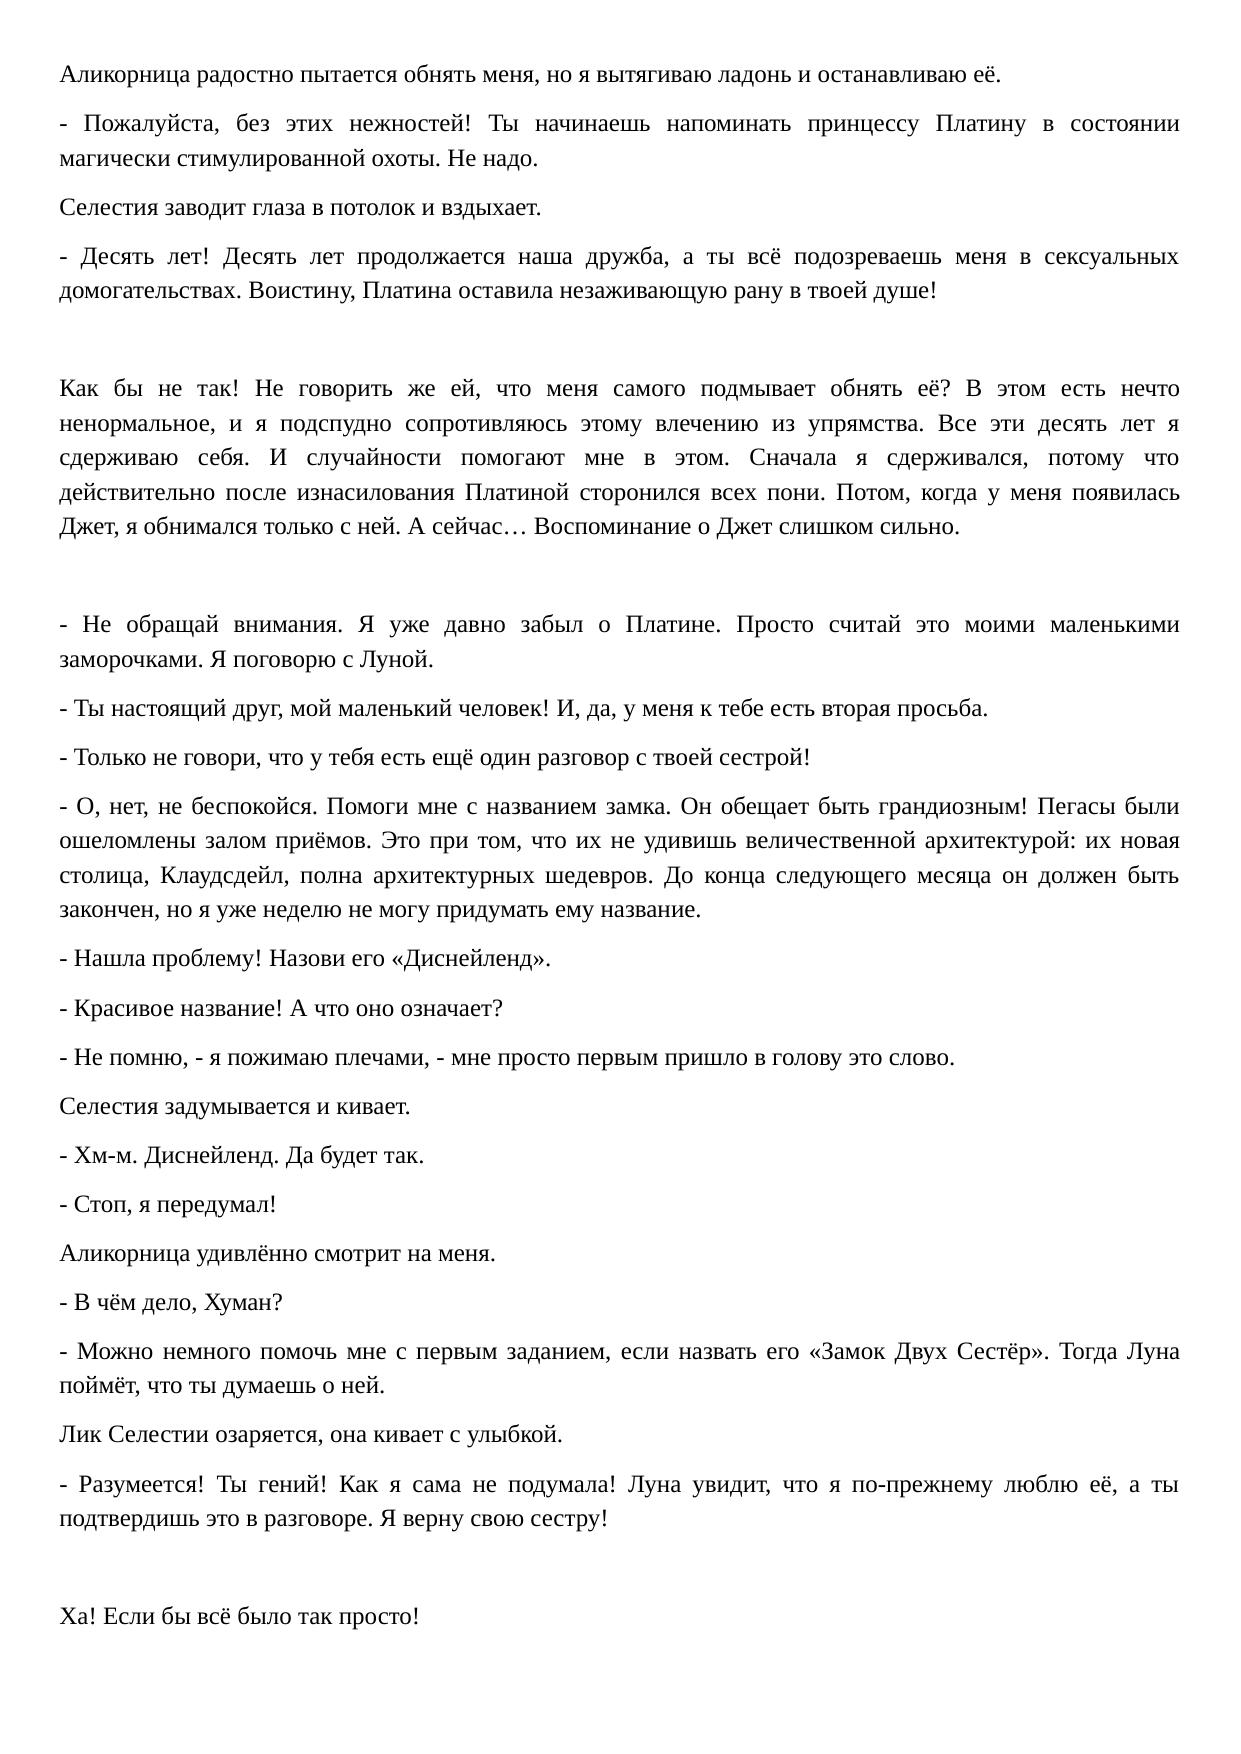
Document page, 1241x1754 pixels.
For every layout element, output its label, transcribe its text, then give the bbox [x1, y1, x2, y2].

text - Не помню, - я пожимаю плечами, - мне просто первым пришло в голову это слово. [59, 1042, 1181, 1070]
text Аликорница радостно пытается обнять меня, но я вытягиваю ладонь и останавливаю её. [59, 59, 1181, 88]
text - Ты настоящий друг, мой маленький человек! И, да, у меня к тебе есть вторая просьба. [59, 693, 1181, 722]
text - Можно немного помочь мне с первым заданием, если назвать его «Замок Двух Сестёр». Тогда Луна поймёт, что ты думаешь о ней. [59, 1336, 1181, 1399]
text - Пожалуйста, без этих нежностей! Ты начинаешь напоминать принцессу Платину в состоянии магически стимулированной охоты. Не надо. [59, 108, 1181, 171]
text - Только не говори, что у тебя есть ещё один разговор с твоей сестрой! [59, 742, 1181, 771]
text - Не обращай внимания. Я уже давно забыл о Платине. Просто считай это моими маленькими заморочками. Я поговорю с Луной. [59, 609, 1181, 673]
text - Нашла проблему! Назови его «Диснейленд». [59, 943, 1181, 972]
text Аликорница удивлённо смотрит на меня. [59, 1238, 1181, 1267]
text - Разумеется! Ты гений! Как я сама не подумала! Луна увидит, что я по-прежнему люблю её, а ты подтвердишь это в разговоре. Я верну свою сестру! [59, 1469, 1181, 1532]
text Селестия заводит глаза в потолок и вздыхает. [59, 192, 1181, 220]
text - В чём дело, Хуман? [59, 1287, 1181, 1316]
text - О, нет, не беспокойся. Помоги мне с названием замка. Он обещает быть грандиозным! Пегасы были ошеломлены залом приёмов. Это при том, что их не удивишь величественной архитектурой: их новая столица, Клаудсдейл, полна архитектурных шедевров. До конца следующего месяца он должен быть закончен, но я уже неделю не могу придумать ему название. [59, 791, 1181, 923]
text - Стоп, я передумал! [59, 1189, 1181, 1218]
text Как бы не так! Не говорить же ей, что меня самого подмывает обнять её? В этом есть нечто ненормальное, и я подспудно сопротивляюсь этому влечению из упрямства. Все эти десять лет я сдерживаю себя. И случайности помогают мне в этом. Сначала я сдерживался, потому что действительно после изнасилования Платиной сторонился всех пони. Потом, когда у меня появилась Джет, я обнимался только с ней. А сейчас… Воспоминание о Джет слишком сильно. [59, 373, 1181, 540]
text - Хм-м. Диснейленд. Да будет так. [59, 1140, 1181, 1168]
text - Десять лет! Десять лет продолжается наша дружба, а ты всё подозреваешь меня в сексуальных домогательствах. Воистину, Платина оставила незаживающую рану в твоей душе! [59, 241, 1181, 304]
text Селестия задумывается и кивает. [59, 1091, 1181, 1119]
text Лик Селестии озаряется, она кивает с улыбкой. [59, 1419, 1181, 1448]
text Ха! Если бы всё было так просто! [59, 1601, 1181, 1630]
text - Красивое название! А что оно означает? [59, 993, 1181, 1021]
